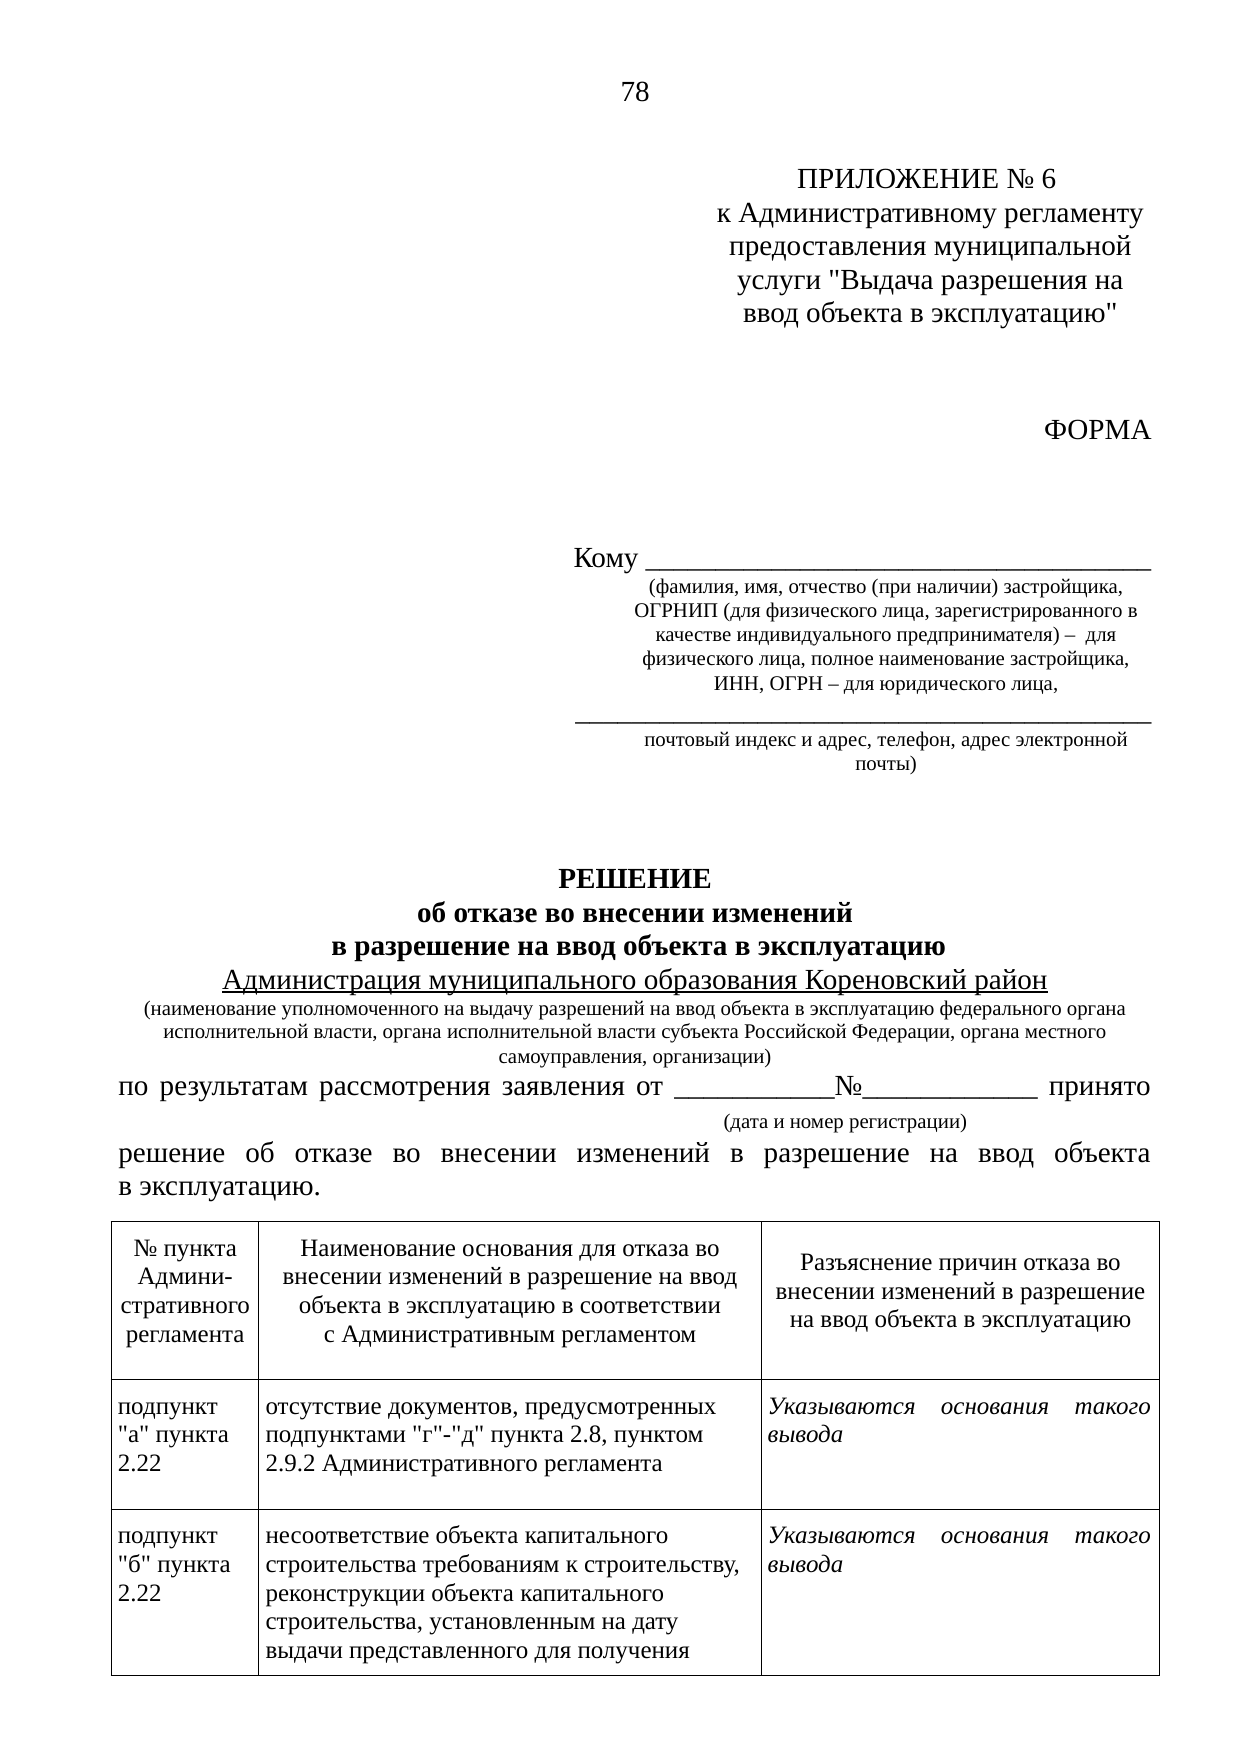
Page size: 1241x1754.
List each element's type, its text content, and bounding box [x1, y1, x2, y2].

text Администрация муниципального образования Кореновский район [118, 962, 1152, 995]
text почтовый индекс и адрес, телефон, адрес электронной почты) [620, 727, 1152, 775]
text (наименование уполномоченного на выдачу разрешений на ввод объекта в эксплуатацию федерального органа исполнительной власти, органа исполнительной власти субъекта Российской Федерации, органа местного самоуправления, организации) [118, 995, 1152, 1068]
table_cell подпункт "б" пункта 2.22 [112, 1510, 258, 1674]
text РЕШЕНИЕ об отказе во внесении изменений в разрешение на ввод объекта в эксплуатацию [118, 861, 1152, 962]
table_cell Указываются основания такого вывода [762, 1510, 1159, 1674]
table_header Разъяснение причин отказа во внесении изменений в разрешение на ввод объекта в эксплуатацию [762, 1222, 1159, 1379]
table_cell Указываются основания такого вывода [762, 1380, 1159, 1508]
text (фамилия, имя, отчество (при наличии) застройщика, ОГРНИП (для физического лица, зарегистрированного в качестве индивидуального предпринимателя) – для физического лица, полное наименование застройщика, ИНН, ОГРН – для юридического лица, [620, 574, 1152, 694]
text решение об отказе во внесении изменений в разрешение на ввод объекта в эксплуатацию. [118, 1135, 1152, 1202]
table_cell отсутствие документов, предусмотренных подпунктами "г"-"д" пункта 2.8, пунктом 2.9.2 Административного регламента [259, 1380, 761, 1508]
table_cell несоответствие объекта капитального строительства требованиям к строительству, реконструкции объекта капитального строительства, установленным на дату выдачи представленного для получения [259, 1510, 761, 1674]
text _________________________________________ [118, 694, 1152, 727]
table_cell подпункт "а" пункта 2.22 [112, 1380, 258, 1508]
text по результатам рассмотрения заявления от ___________№____________ принято (дата и номер регистрации) [118, 1068, 1152, 1135]
text ФОРМА [709, 412, 1152, 446]
subtitle Кому ____________________________________ [118, 541, 1152, 574]
text ПРИЛОЖЕНИЕ № 6 к Административному регламенту предоставления муниципальной услуги "Выдача разрешения на ввод объекта в эксплуатацию" [709, 161, 1152, 329]
table_header Наименование основания для отказа во внесении изменений в разрешение на ввод объекта в эксплуатацию в соответствии с Административным регламентом [259, 1222, 761, 1379]
table_header № пункта Админи-стративного регламента [112, 1222, 258, 1379]
